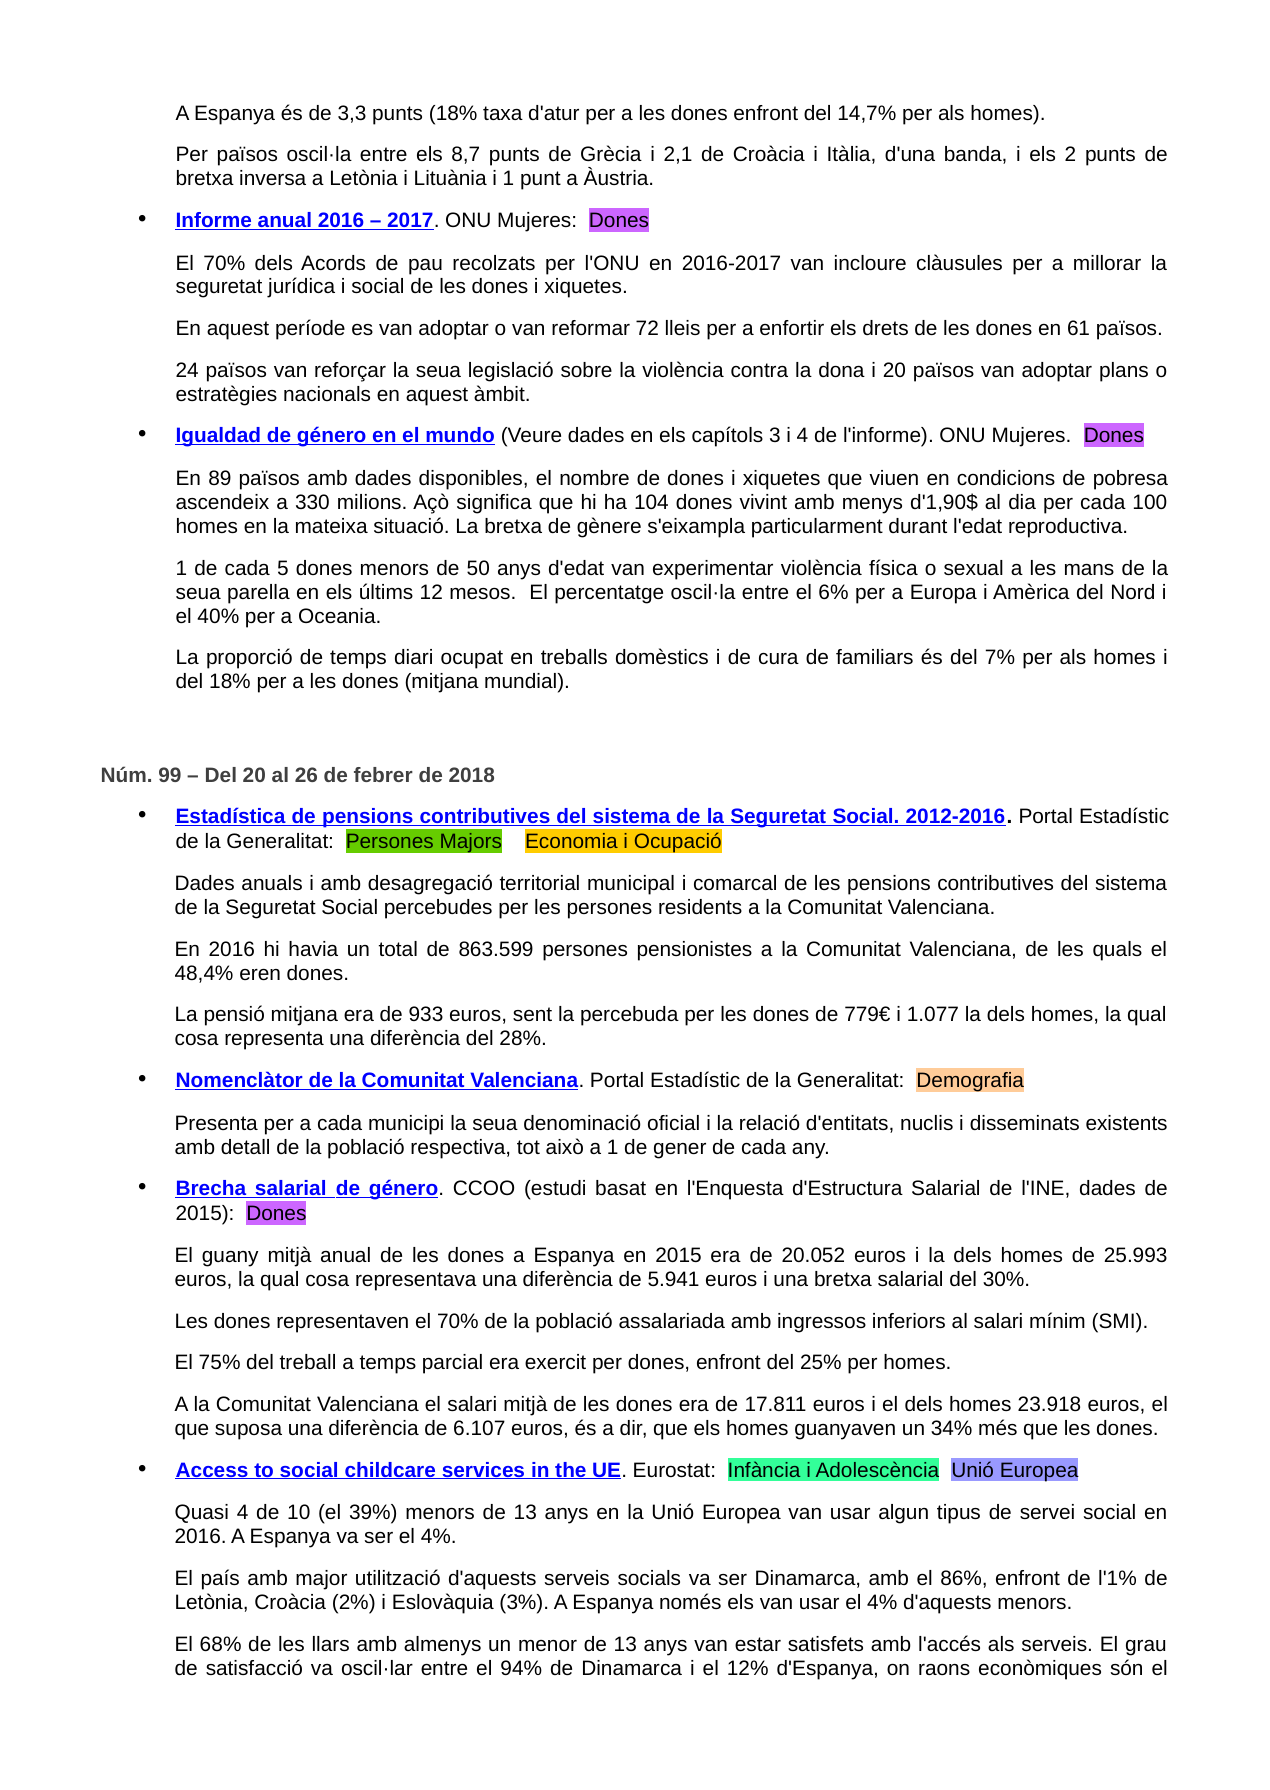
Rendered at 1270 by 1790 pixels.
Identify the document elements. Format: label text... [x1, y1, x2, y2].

list Informe anual 2016 – 2017. ONU Mujeres: Dones [138, 208, 1169, 233]
text Presenta per a cada municipi la seua denominació oficial i la relació d'entitats, nuclis i disseminats existents amb detall de la població respectiva, tot això a 1 de gener de cada any. [174, 1111, 1169, 1158]
text El 75% del treball a temps parcial era exercit per dones, enfront del 25% per homes. [174, 1350, 1169, 1374]
list Access to social childcare services in the UE. Eurostat: Infància i Adolescència Unió Europea [138, 1457, 1169, 1482]
text El país amb major utilització d'aquests serveis socials va ser Dinamarca, amb el 86%, enfront de l'1% de Letònia, Croàcia (2%) i Eslovàquia (3%). A Espanya només els van usar el 4% d'aquests menors. [174, 1566, 1169, 1614]
text En 89 països amb dades disponibles, el nombre de dones i xiquetes que viuen en condicions de pobresa ascendeix a 330 milions. Açò significa que hi ha 104 dones vivint amb menys d'1,90$ al dia per cada 100 homes en la mateixa situació. La bretxa de gènere s'eixampla particularment durant l'edat reproductiva. [175, 466, 1169, 538]
text Dades anuals i amb desagregació territorial municipal i comarcal de les pensions contributives del sistema de la Seguretat Social percebudes per les persones residents a la Comunitat Valenciana. [174, 871, 1169, 919]
text Núm. 99 – Del 20 al 26 de febrer de 2018 [100, 763, 1169, 787]
text El 68% de les llars amb almenys un menor de 13 anys van estar satisfets amb l'accés als serveis. El grau de satisfacció va oscil·lar entre el 94% de Dinamarca i el 12% d'Espanya, on raons econòmiques són el [174, 1631, 1169, 1679]
text 24 països van reforçar la seua legislació sobre la violència contra la dona i 20 països van adoptar plans o estratègies nacionals en aquest àmbit. [175, 358, 1169, 406]
text El 70% dels Acords de pau recolzats per l'ONU en 2016-2017 van incloure clàusules per a millorar la seguretat jurídica i social de les dones i xiquetes. [175, 250, 1169, 298]
text En 2016 hi havia un total de 863.599 persones pensionistes a la Comunitat Valenciana, de les quals el 48,4% eren dones. [174, 937, 1169, 984]
text En aquest període es van adoptar o van reformar 72 lleis per a enfortir els drets de les dones en 61 països. [175, 316, 1169, 340]
text Per països oscil·la entre els 8,7 punts de Grècia i 2,1 de Croàcia i Itàlia, d'una banda, i els 2 punts de bretxa inversa a Letònia i Lituània i 1 punt a Àustria. [175, 142, 1169, 190]
text Quasi 4 de 10 (el 39%) menors de 13 anys en la Unió Europea van usar algun tipus de servei social en 2016. A Espanya va ser el 4%. [174, 1500, 1169, 1548]
list Igualdad de género en el mundo (Veure dades en els capítols 3 i 4 de l'informe). ONU Mujeres. Dones [138, 423, 1169, 448]
text Les dones representaven el 70% de la població assalariada amb ingressos inferiors al salari mínim (SMI). [174, 1308, 1169, 1332]
text A la Comunitat Valenciana el salari mitjà de les dones era de 17.811 euros i el dels homes 23.918 euros, el que suposa una diferència de 6.107 euros, és a dir, que els homes guanyaven un 34% més que les dones. [174, 1392, 1169, 1440]
text El guany mitjà anual de les dones a Espanya en 2015 era de 20.052 euros i la dels homes de 25.993 euros, la qual cosa representava una diferència de 5.941 euros i una bretxa salarial del 30%. [174, 1243, 1169, 1291]
text 1 de cada 5 dones menors de 50 anys d'edat van experimentar violència física o sexual a les mans de la seua parella en els últims 12 mesos. El percentatge oscil·la entre el 6% per a Europa i Amèrica del Nord i el 40% per a Oceania. [175, 556, 1169, 627]
list Nomenclàtor de la Comunitat Valenciana. Portal Estadístic de la Generalitat: Demografia [138, 1068, 1169, 1093]
list Estadística de pensions contributives del sistema de la Seguretat Social. 2012-2016. Portal Estadístic de la Generalitat: Persones Majors Economia i Ocupació [138, 804, 1169, 853]
text La pensió mitjana era de 933 euros, sent la percebuda per les dones de 779€ i 1.077 la dels homes, la qual cosa representa una diferència del 28%. [174, 1002, 1169, 1050]
text La proporció de temps diari ocupat en treballs domèstics i de cura de familiars és del 7% per als homes i del 18% per a les dones (mitjana mundial). [175, 645, 1169, 693]
list Brecha salarial de género. CCOO (estudi basat en l'Enquesta d'Estructura Salarial de l'INE, dades de 2015): Dones [138, 1176, 1169, 1225]
text A Espanya és de 3,3 punts (18% taxa d'atur per a les dones enfront del 14,7% per als homes). [175, 100, 1169, 124]
